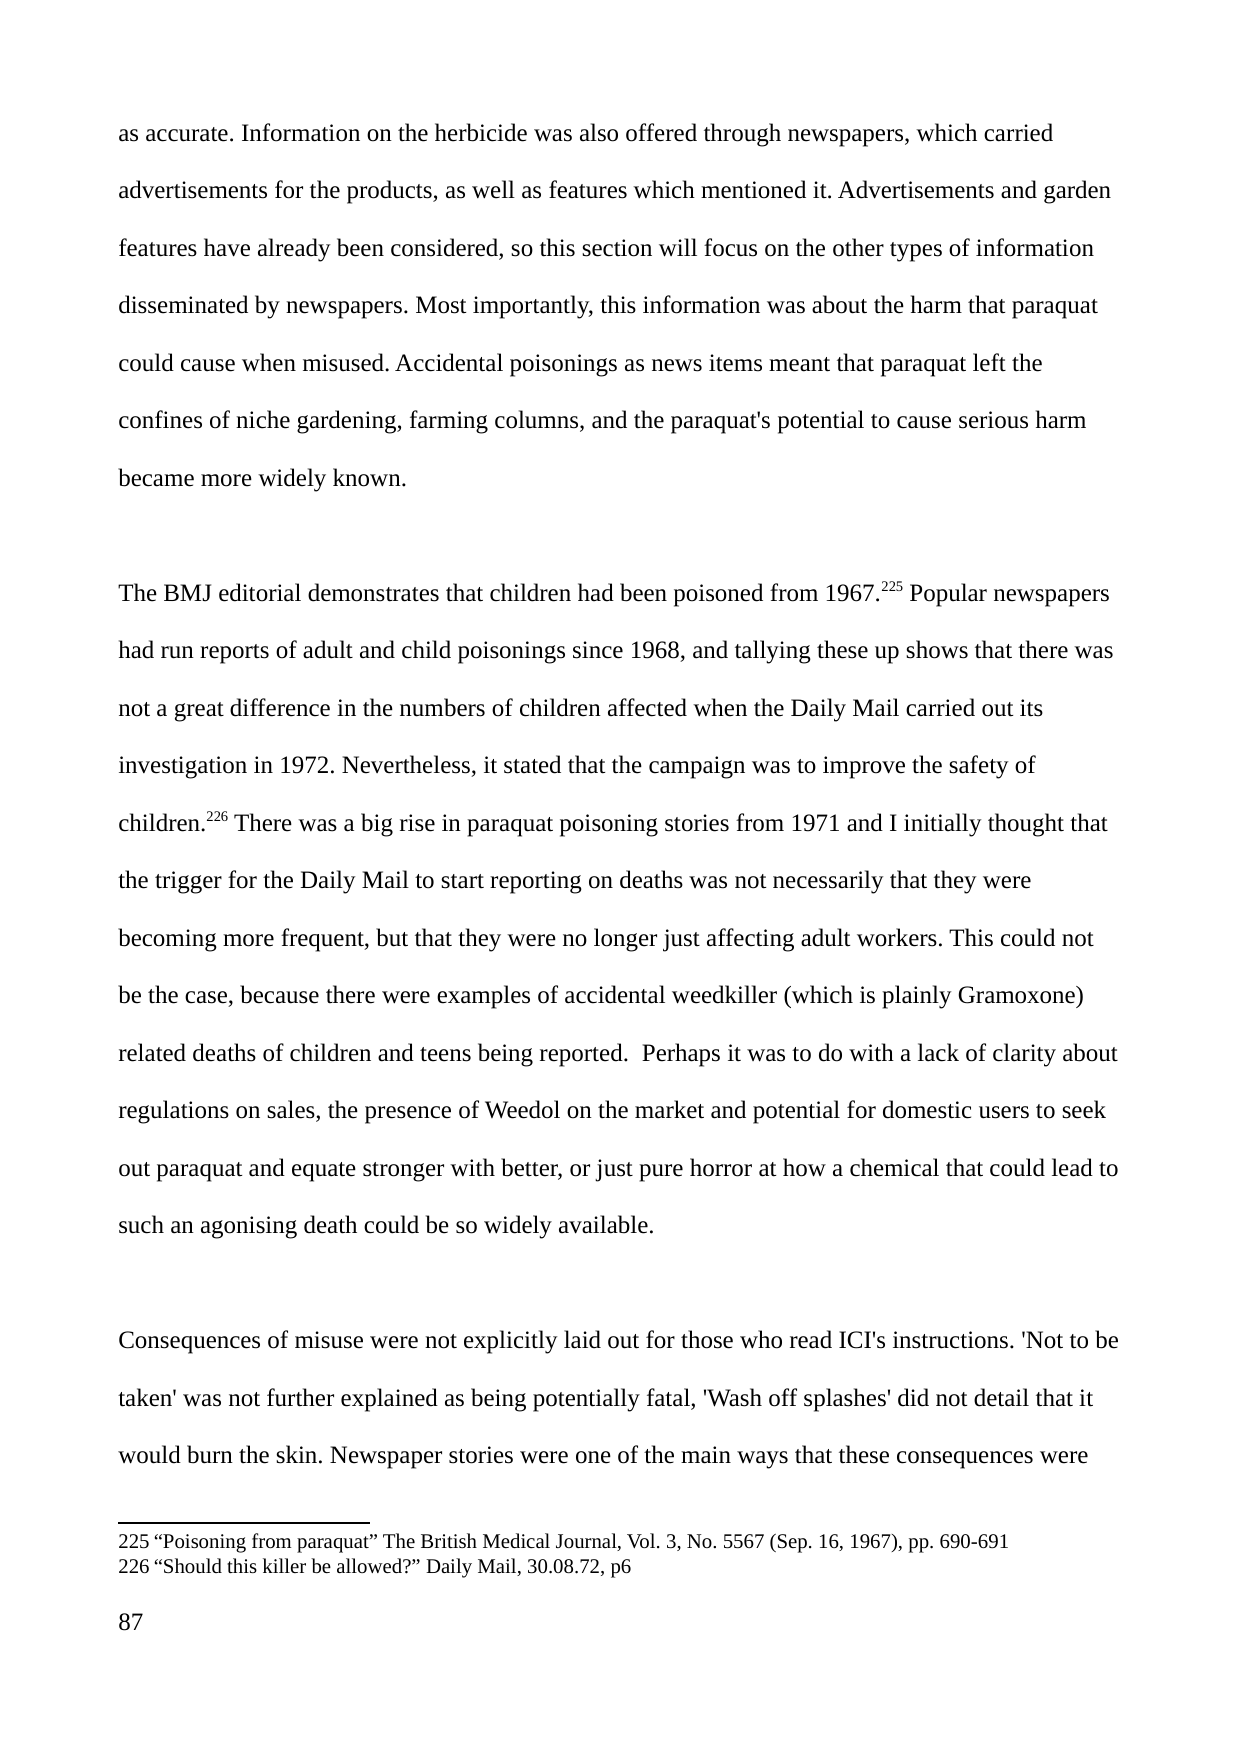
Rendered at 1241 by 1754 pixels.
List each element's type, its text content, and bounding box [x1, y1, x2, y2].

text The BMJ editorial demonstrates that children had been poisoned from 1967. Popular newspapers had run reports of adult and child poisonings since 1968, and tallying these up shows that there was not a great difference in the numbers of children affected when the Daily Mail carried out its investigation in 1972. Nevertheless, it stated that the campaign was to improve the safety of children. There was a big rise in paraquat poisoning stories from 1971 and I initially thought that the trigger for the Daily Mail to start reporting on deaths was not necessarily that they were becoming more frequent, but that they were no longer just affecting adult workers. This could not be the case, because there were examples of accidental weedkiller (which is plainly Gramoxone) related deaths of children and teens being reported. Perhaps it was to do with a lack of clarity about regulations on sales, the presence of Weedol on the market and potential for domestic users to seek out paraquat and equate stronger with better, or just pure horror at how a chemical that could lead to such an agonising death could be so widely available. [118, 578, 1122, 1239]
text “Poisoning from paraquat” The British Medical Journal, Vol. 3, No. 5567 (Sep. 16, 1967), pp. 690-691 [118, 1529, 1122, 1553]
text “Should this killer be allowed?” Daily Mail, 30.08.72, p6 [118, 1553, 1122, 1578]
text Consequences of misuse were not explicitly laid out for those who read ICI's instructions. 'Not to be taken' was not further explained as being potentially fatal, 'Wash off splashes' did not detail that it would burn the skin. Newspaper stories were one of the main ways that these consequences were [118, 1326, 1122, 1469]
text as accurate. Information on the herbicide was also offered through newspapers, which carried advertisements for the products, as well as features which mentioned it. Advertisements and garden features have already been considered, so this section will focus on the other types of information disseminated by newspapers. Most importantly, this information was about the harm that paraquat could cause when misused. Accidental poisonings as news items meant that paraquat left the confines of niche gardening, farming columns, and the paraquat's potential to cause serious harm became more widely known. [118, 118, 1122, 492]
